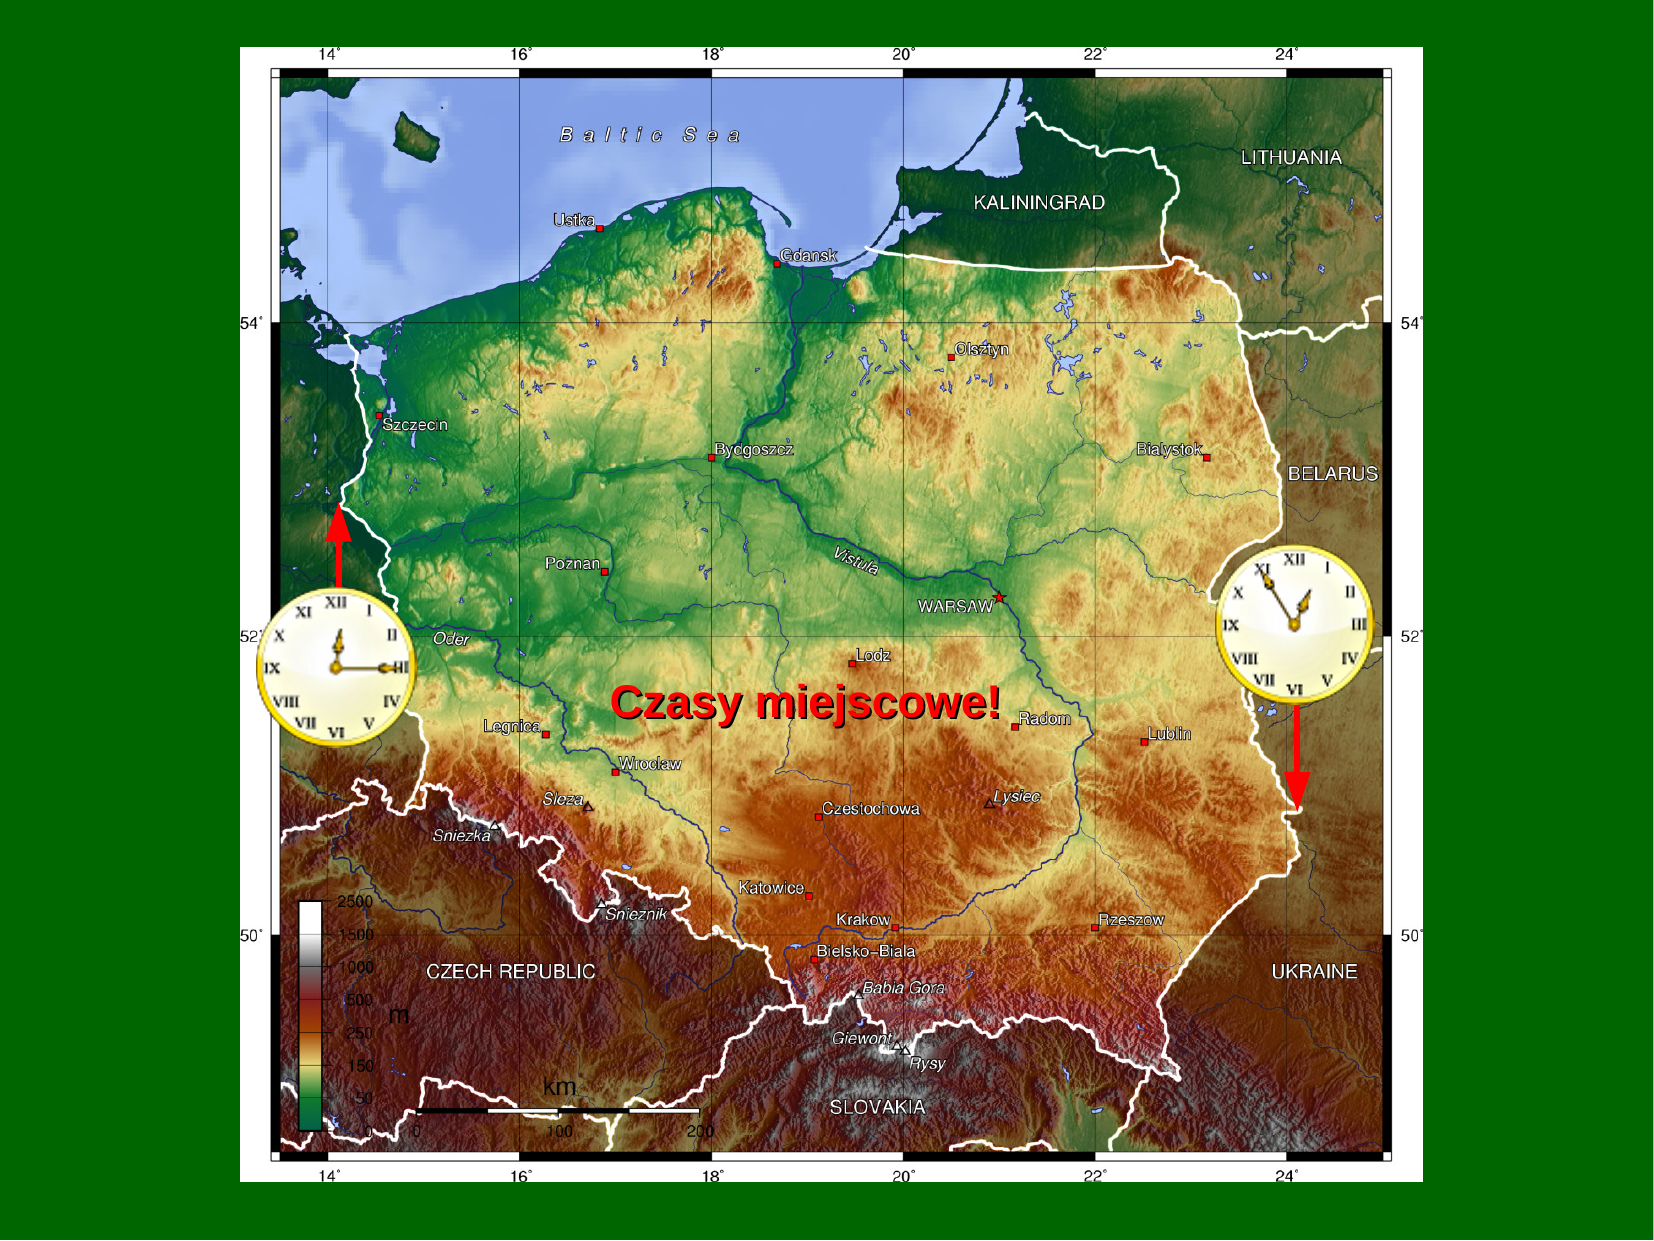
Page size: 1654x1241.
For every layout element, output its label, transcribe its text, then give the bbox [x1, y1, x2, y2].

picture [240, 47, 1423, 1182]
text_box Czasy miejscowe! [594, 668, 1017, 735]
